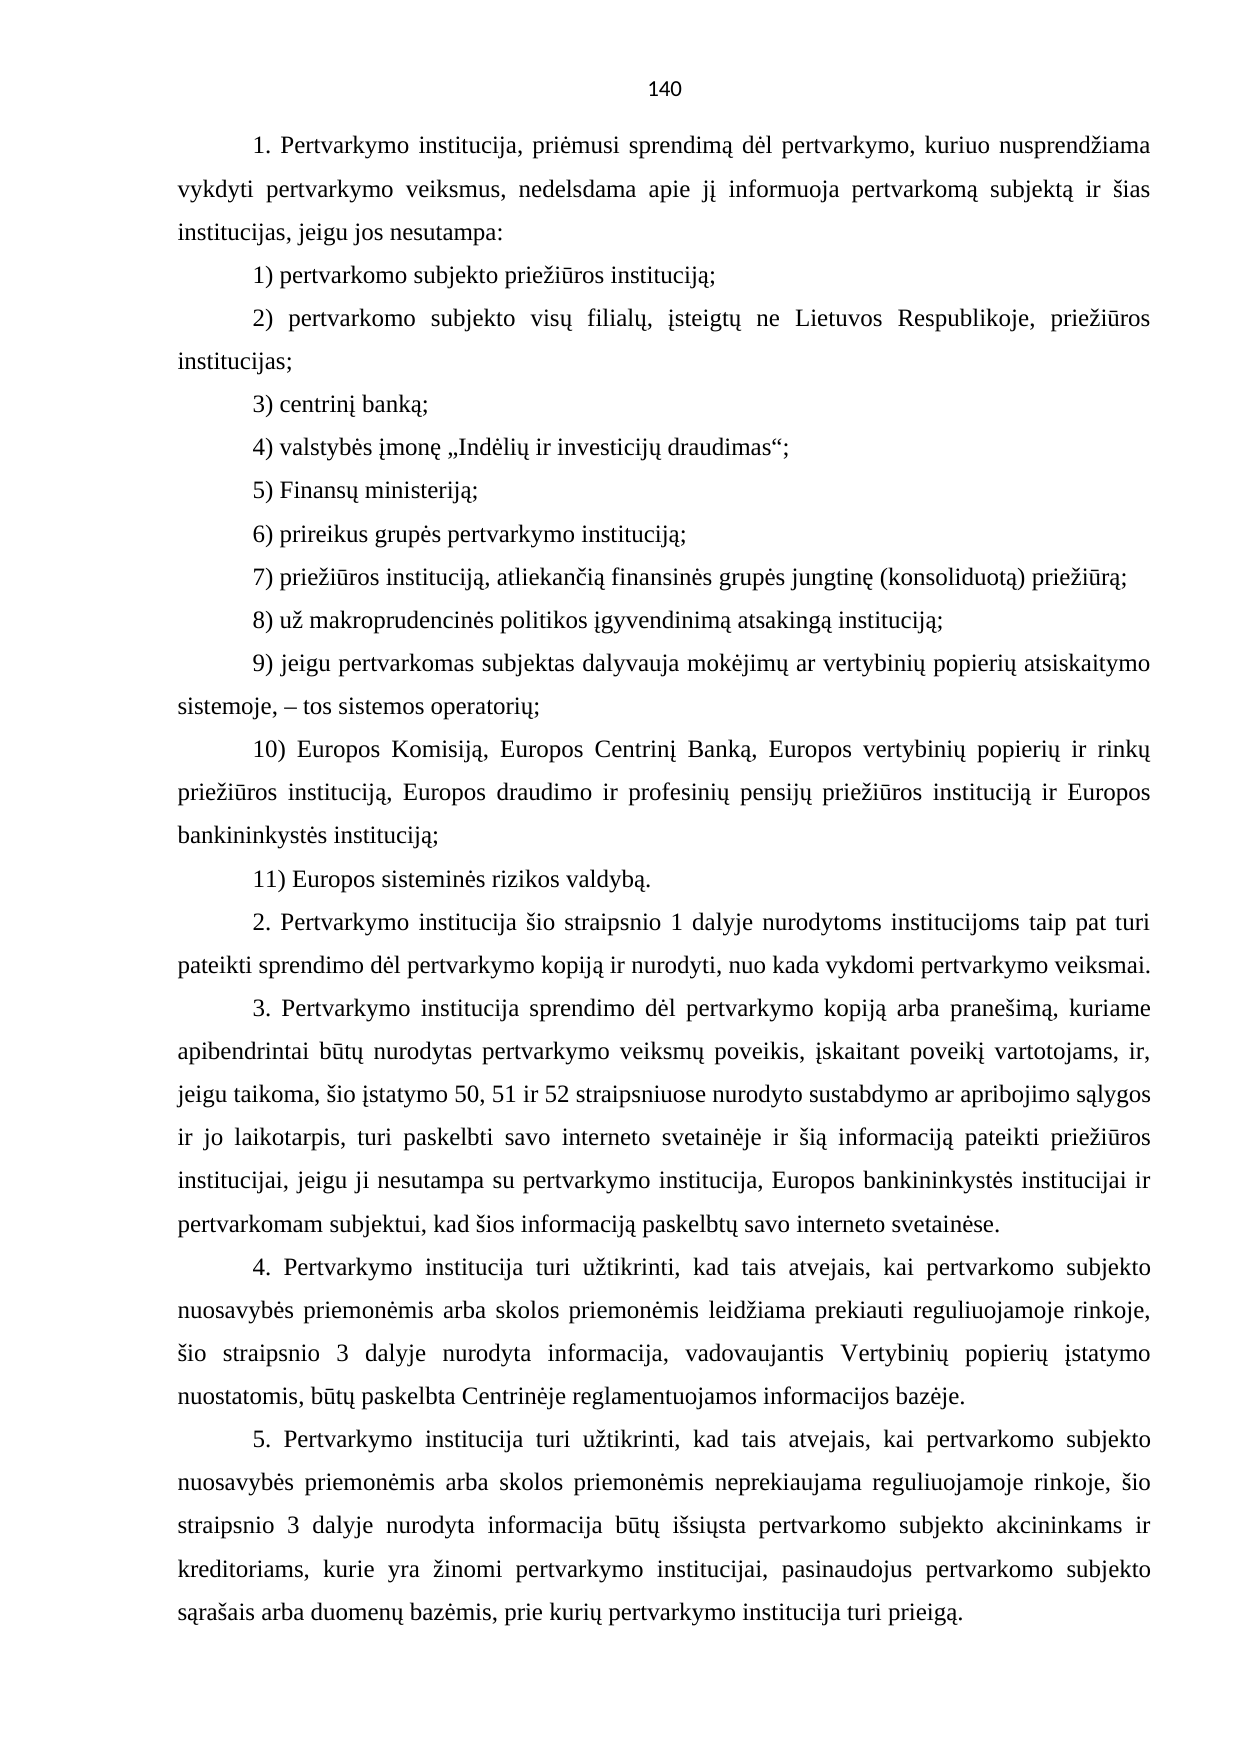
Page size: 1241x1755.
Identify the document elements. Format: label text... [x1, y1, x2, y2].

text 4) valstybės įmonę „Indėlių ir investicijų draudimas“; [177, 432, 1152, 461]
text 4. Pertvarkymo institucija turi užtikrinti, kad tais atvejais, kai pertvarkomo subjekto nuosavybės priemonėmis arba skolos priemonėmis leidžiama prekiauti reguliuojamoje rinkoje, šio straipsnio 3 dalyje nurodyta informacija, vadovaujantis Vertybinių popierių įstatymo nuostatomis, būtų paskelbta Centrinėje reglamentuojamos informacijos bazėje. [177, 1252, 1152, 1410]
text 5. Pertvarkymo institucija turi užtikrinti, kad tais atvejais, kai pertvarkomo subjekto nuosavybės priemonėmis arba skolos priemonėmis neprekiaujama reguliuojamoje rinkoje, šio straipsnio 3 dalyje nurodyta informacija būtų išsiųsta pertvarkomo subjekto akcininkams ir kreditoriams, kurie yra žinomi pertvarkymo institucijai, pasinaudojus pertvarkomo subjekto sąrašais arba duomenų bazėmis, prie kurių pertvarkymo institucija turi prieigą. [177, 1424, 1152, 1626]
text 5) Finansų ministeriją; [177, 476, 1152, 504]
text 8) už makroprudencinės politikos įgyvendinimą atsakingą instituciją; [177, 605, 1152, 634]
text 9) jeigu pertvarkomas subjektas dalyvauja mokėjimų ar vertybinių popierių atsiskaitymo sistemoje, – tos sistemos operatorių; [177, 648, 1152, 720]
text 10) Europos Komisiją, Europos Centrinį Banką, Europos vertybinių popierių ir rinkų priežiūros instituciją, Europos draudimo ir profesinių pensijų priežiūros instituciją ir Europos bankininkystės instituciją; [177, 734, 1152, 849]
text 6) prireikus grupės pertvarkymo instituciją; [177, 519, 1152, 547]
text 3) centrinį banką; [177, 389, 1152, 418]
text 2) pertvarkomo subjekto visų filialų, įsteigtų ne Lietuvos Respublikoje, priežiūros institucijas; [177, 303, 1152, 375]
text 7) priežiūros instituciją, atliekančią finansinės grupės jungtinę (konsoliduotą) priežiūrą; [177, 562, 1152, 591]
text 1) pertvarkomo subjekto priežiūros instituciją; [177, 260, 1152, 289]
text 2. Pertvarkymo institucija šio straipsnio 1 dalyje nurodytoms institucijoms taip pat turi pateikti sprendimo dėl pertvarkymo kopiją ir nurodyti, nuo kada vykdomi pertvarkymo veiksmai. [177, 907, 1152, 979]
text 3. Pertvarkymo institucija sprendimo dėl pertvarkymo kopiją arba pranešimą, kuriame apibendrintai būtų nurodytas pertvarkymo veiksmų poveikis, įskaitant poveikį vartotojams, ir, jeigu taikoma, šio įstatymo 50, 51 ir 52 straipsniuose nurodyto sustabdymo ar apribojimo sąlygos ir jo laikotarpis, turi paskelbti savo interneto svetainėje ir šią informaciją pateikti priežiūros institucijai, jeigu ji nesutampa su pertvarkymo institucija, Europos bankininkystės institucijai ir pertvarkomam subjektui, kad šios informaciją paskelbtų savo interneto svetainėse. [177, 993, 1152, 1237]
text 11) Europos sisteminės rizikos valdybą. [177, 864, 1152, 892]
text 1. Pertvarkymo institucija, priėmusi sprendimą dėl pertvarkymo, kuriuo nusprendžiama vykdyti pertvarkymo veiksmus, nedelsdama apie jį informuoja pertvarkomą subjektą ir šias institucijas, jeigu jos nesutampa: [177, 131, 1152, 246]
